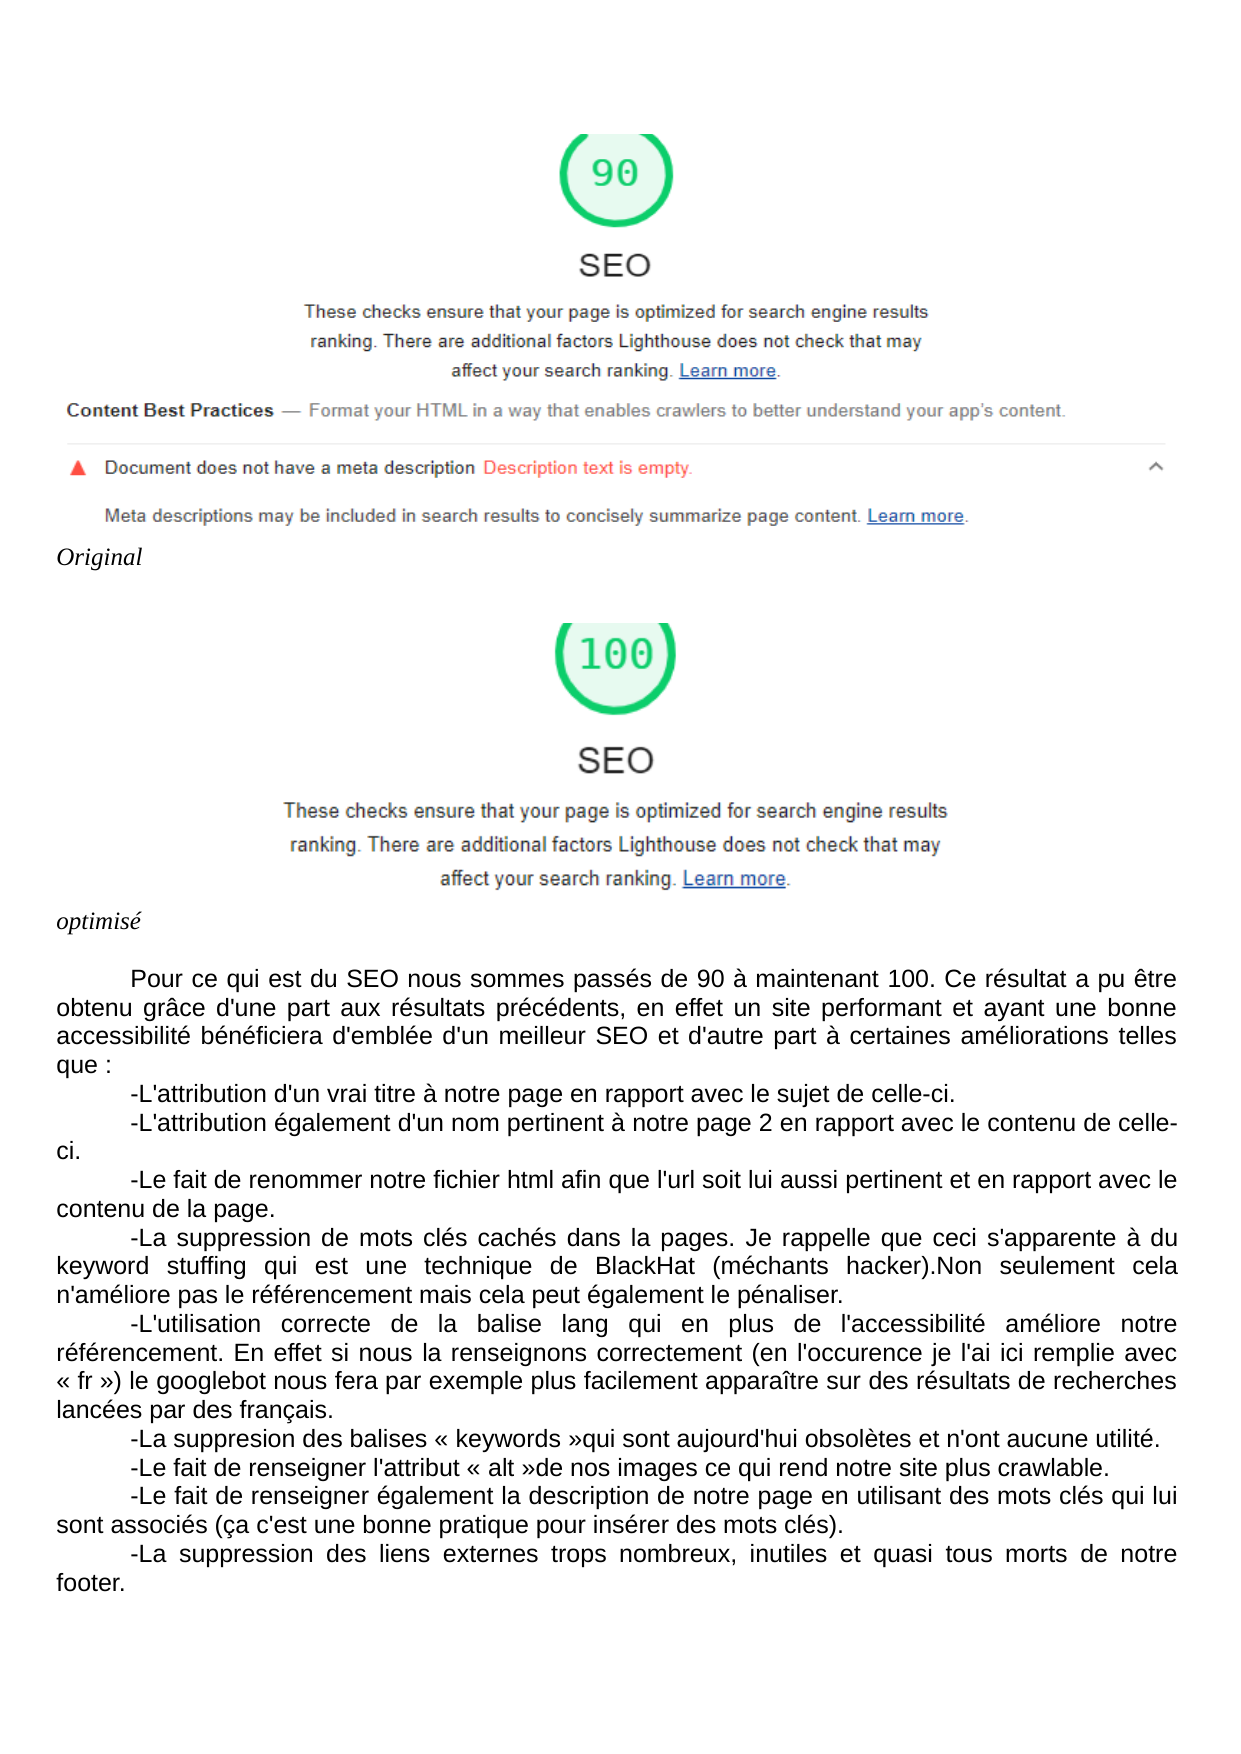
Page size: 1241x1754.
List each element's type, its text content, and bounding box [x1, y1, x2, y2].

text optimisé [56, 907, 1180, 935]
picture [56, 134, 1180, 542]
text -La suppresion des balises « keywords »qui sont aujourd'hui obsolètes et n'ont aucune utilité. [56, 1424, 1180, 1452]
text -L'attribution également d'un nom pertinent à notre page 2 en rapport avec le contenu de celle-ci. [56, 1107, 1180, 1165]
text -La suppression des liens externes trops nombreux, inutiles et quasi tous morts de notre footer. [56, 1539, 1180, 1596]
text [56, 614, 1180, 623]
text Pour ce qui est du SEO nous sommes passés de 90 à maintenant 100. Ce résultat a pu être obtenu grâce d'une part aux résultats précédents, en effet un site performant et ayant une bonne accessibilité bénéficiera d'emblée d'un meilleur SEO et d'autre part à certaines améliorations telles que : [56, 964, 1180, 1079]
text -Le fait de renseigner également la description de notre page en utilisant des mots clés qui lui sont associés (ça c'est une bonne pratique pour insérer des mots clés). [56, 1481, 1180, 1539]
text -L'attribution d'un vrai titre à notre page en rapport avec le sujet de celle-ci. [56, 1079, 1180, 1107]
picture [56, 623, 1180, 907]
text -L'utilisation correcte de la balise lang qui en plus de l'accessibilité améliore notre référencement. En effet si nous la renseignons correctement (en l'occurence je l'ai ici remplie avec « fr ») le googlebot nous fera par exemple plus facilement apparaître sur des résultats de recherches lancées par des français. [56, 1309, 1180, 1424]
text -Le fait de renommer notre fichier html afin que l'url soit lui aussi pertinent et en rapport avec le contenu de la page. [56, 1165, 1180, 1222]
text -La suppression de mots clés cachés dans la pages. Je rappelle que ceci s'apparente à du keyword stuffing qui est une technique de BlackHat (méchants hacker).Non seulement cela n'améliore pas le référencement mais cela peut également le pénaliser. [56, 1222, 1180, 1309]
text Original [56, 542, 1180, 571]
text -Le fait de renseigner l'attribut « alt »de nos images ce qui rend notre site plus crawlable. [56, 1452, 1180, 1481]
